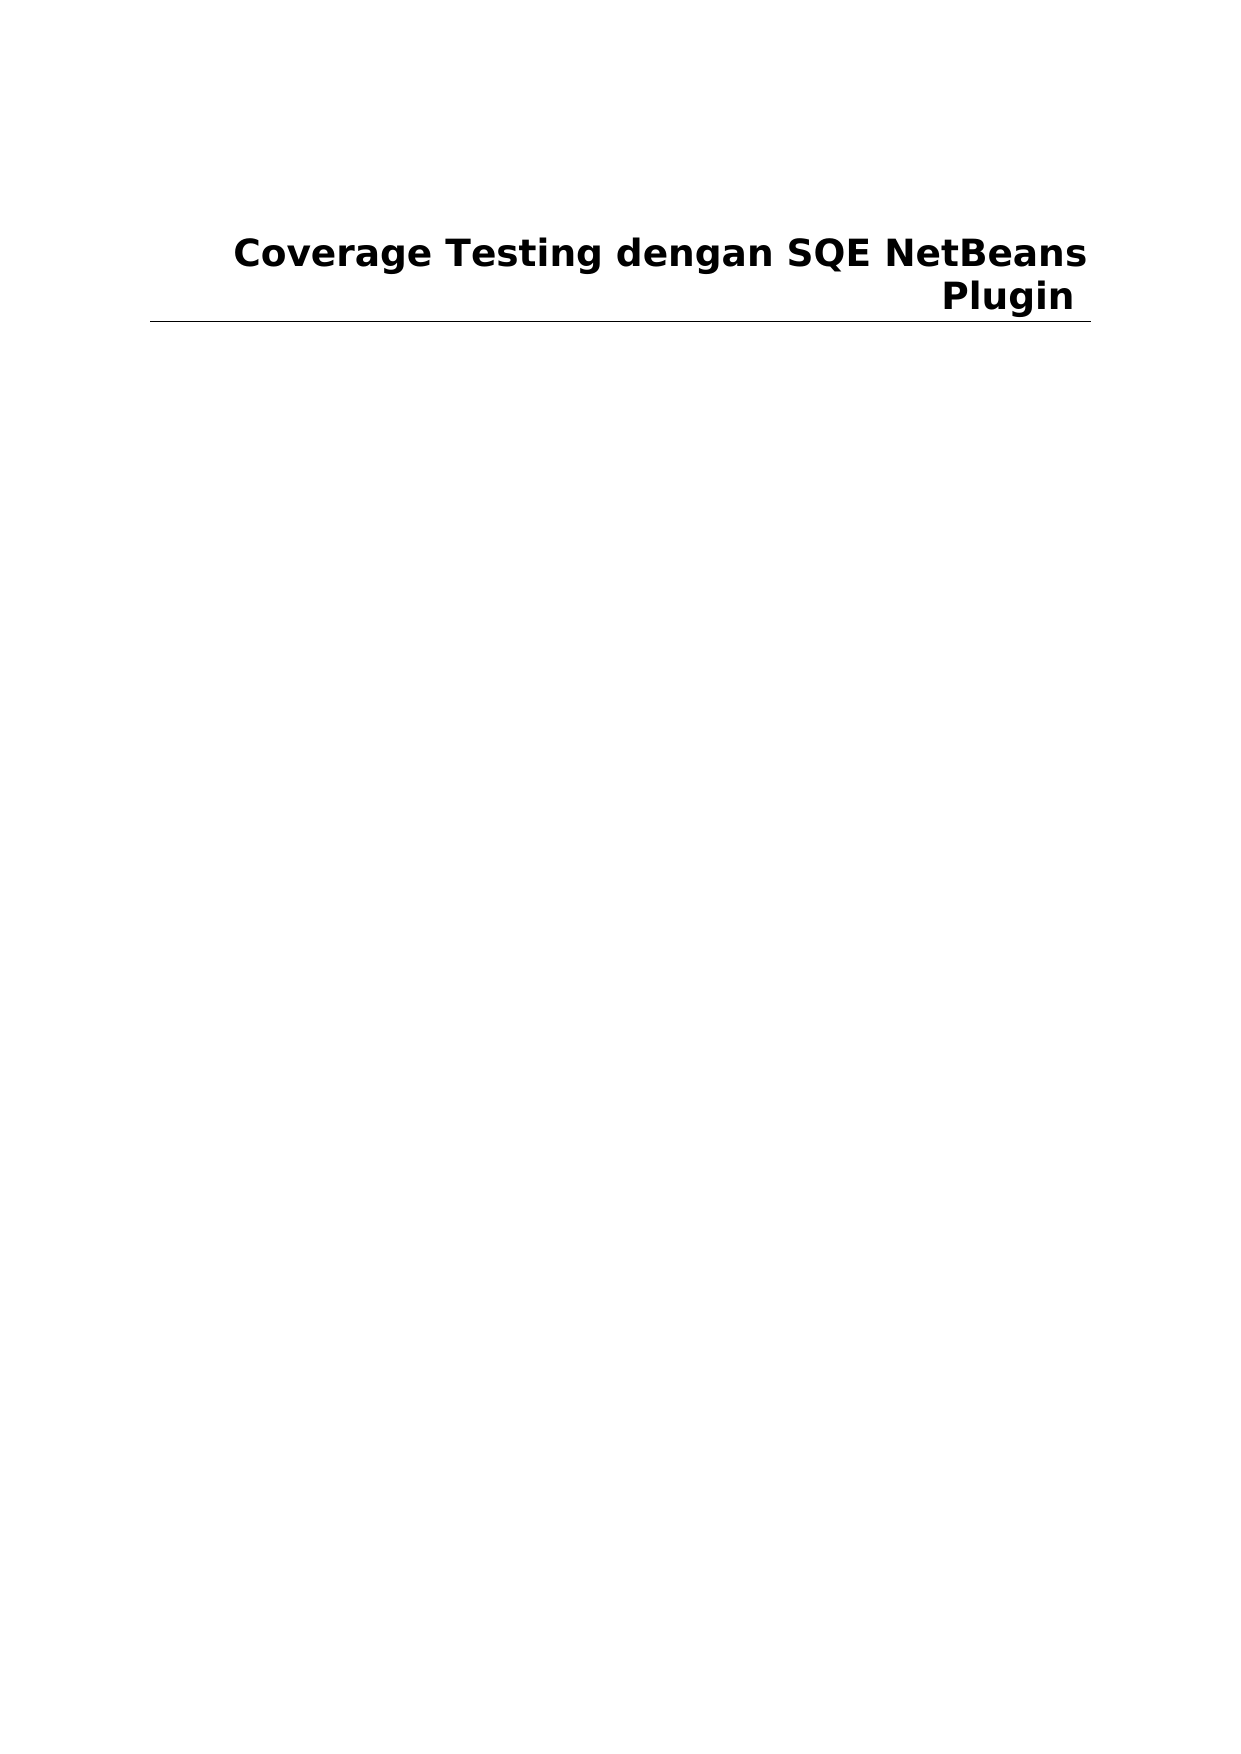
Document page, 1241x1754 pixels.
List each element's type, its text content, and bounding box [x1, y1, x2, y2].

subtitle Coverage Testing dengan SQE NetBeans Plugin [150, 228, 1091, 321]
